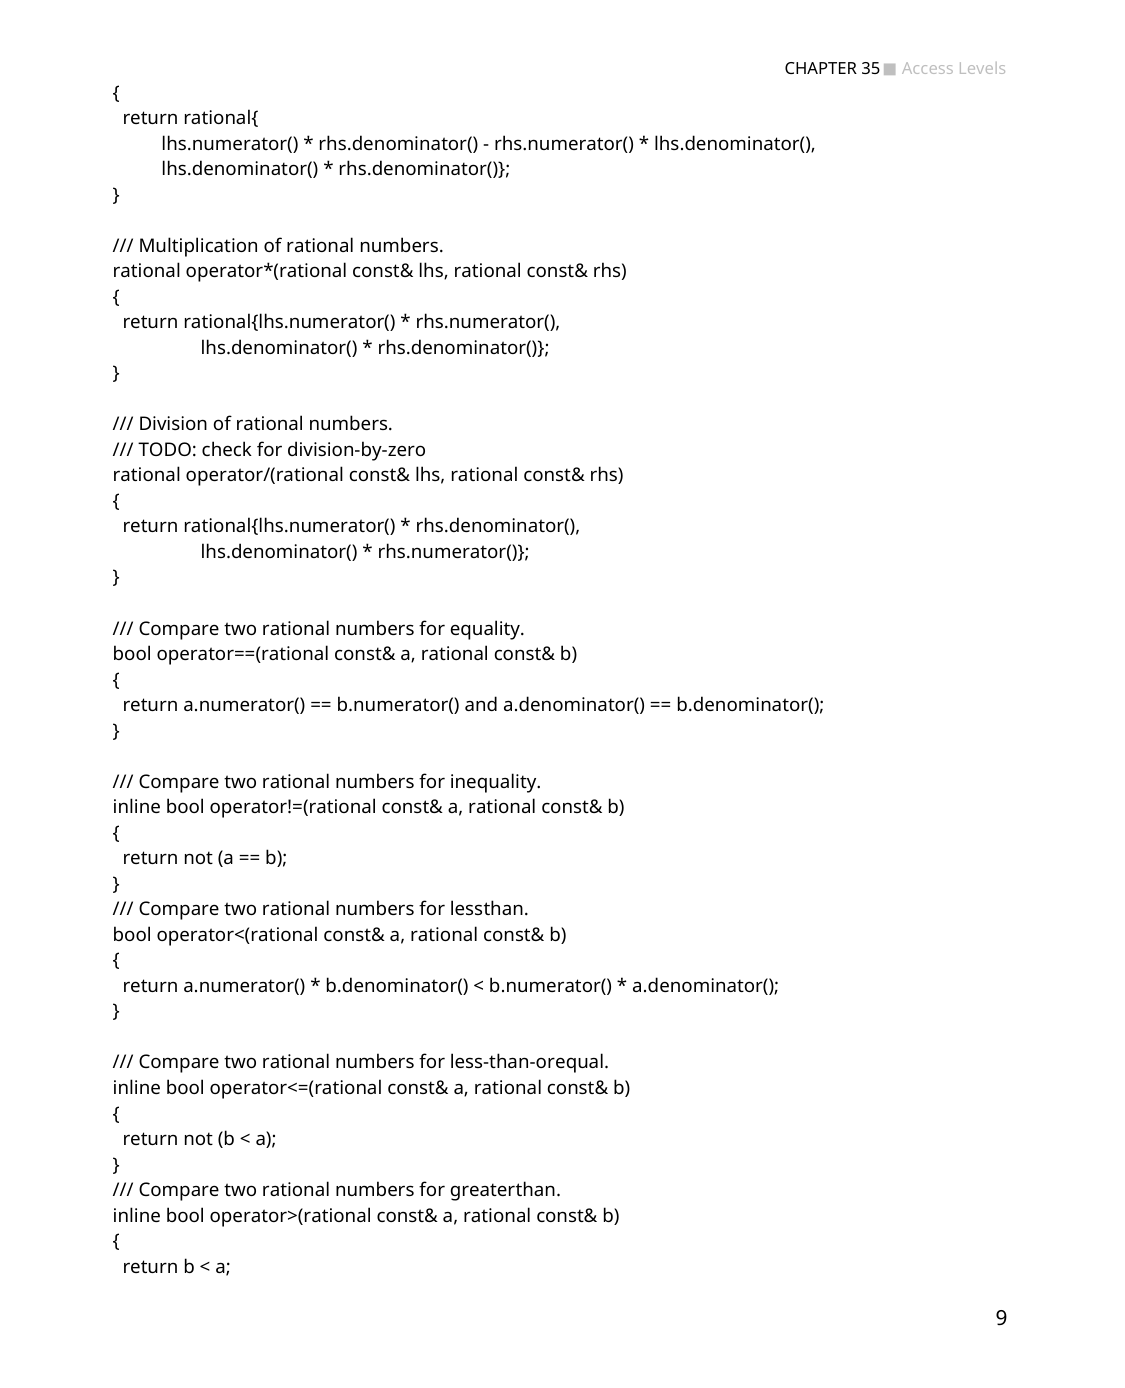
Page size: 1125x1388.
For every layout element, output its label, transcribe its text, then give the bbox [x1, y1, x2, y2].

text return a.numerator() * b.denominator() < b.numerator() * a.denominator(); [112, 972, 1012, 998]
text inline bool operator>(rational const& a, rational const& b) [112, 1202, 1012, 1227]
text rational operator*(rational const& lhs, rational const& rhs) [112, 258, 1012, 283]
text /// Multiplication of rational numbers. [112, 232, 1012, 258]
text inline bool operator<=(rational const& a, rational const& b) [112, 1074, 1012, 1100]
text } [112, 360, 1012, 385]
text inline bool operator!=(rational const& a, rational const& b) [112, 793, 1012, 819]
text return rational{ [112, 104, 1012, 130]
text bool operator==(rational const& a, rational const& b) [112, 640, 1012, 666]
text return b < a; [112, 1253, 1012, 1278]
text { [112, 283, 1012, 309]
text } [112, 998, 1012, 1023]
text /// Compare two rational numbers for greater­than. [112, 1176, 1012, 1202]
text /// Compare two rational numbers for equality. [112, 615, 1012, 640]
text /// Division of rational numbers. [112, 411, 1012, 436]
text { [112, 666, 1012, 691]
text lhs.denominator() * rhs.denominator()}; [112, 156, 1012, 181]
text { [112, 1227, 1012, 1253]
text lhs.numerator() * rhs.denominator() - rhs.numerator() * lhs.denominator(), [112, 130, 1012, 156]
text } [112, 870, 1012, 896]
text { [112, 1100, 1012, 1125]
text lhs.denominator() * rhs.denominator()}; [112, 334, 1012, 360]
text } [112, 564, 1012, 589]
text return not (b < a); [112, 1125, 1012, 1151]
text bool operator<(rational const& a, rational const& b) [112, 921, 1012, 947]
text { [112, 79, 1012, 104]
text /// Compare two rational numbers for inequality. [112, 768, 1012, 793]
text lhs.denominator() * rhs.numerator()}; [112, 538, 1012, 564]
text { [112, 947, 1012, 972]
text return rational{lhs.numerator() * rhs.denominator(), [112, 513, 1012, 538]
text /// Compare two rational numbers for less­than. [112, 896, 1012, 921]
text } [112, 717, 1012, 742]
text return a.numerator() == b.numerator() and a.denominator() == b.denominator(); [112, 691, 1012, 717]
text return rational{lhs.numerator() * rhs.numerator(), [112, 309, 1012, 334]
text } [112, 181, 1012, 207]
text { [112, 487, 1012, 513]
text rational operator/(rational const& lhs, rational const& rhs) [112, 462, 1012, 487]
text /// Compare two rational numbers for less-than-or­equal. [112, 1049, 1012, 1074]
text return not (a == b); [112, 844, 1012, 870]
text /// TODO: check for division-by-zero [112, 436, 1012, 462]
text } [112, 1151, 1012, 1176]
text { [112, 819, 1012, 844]
